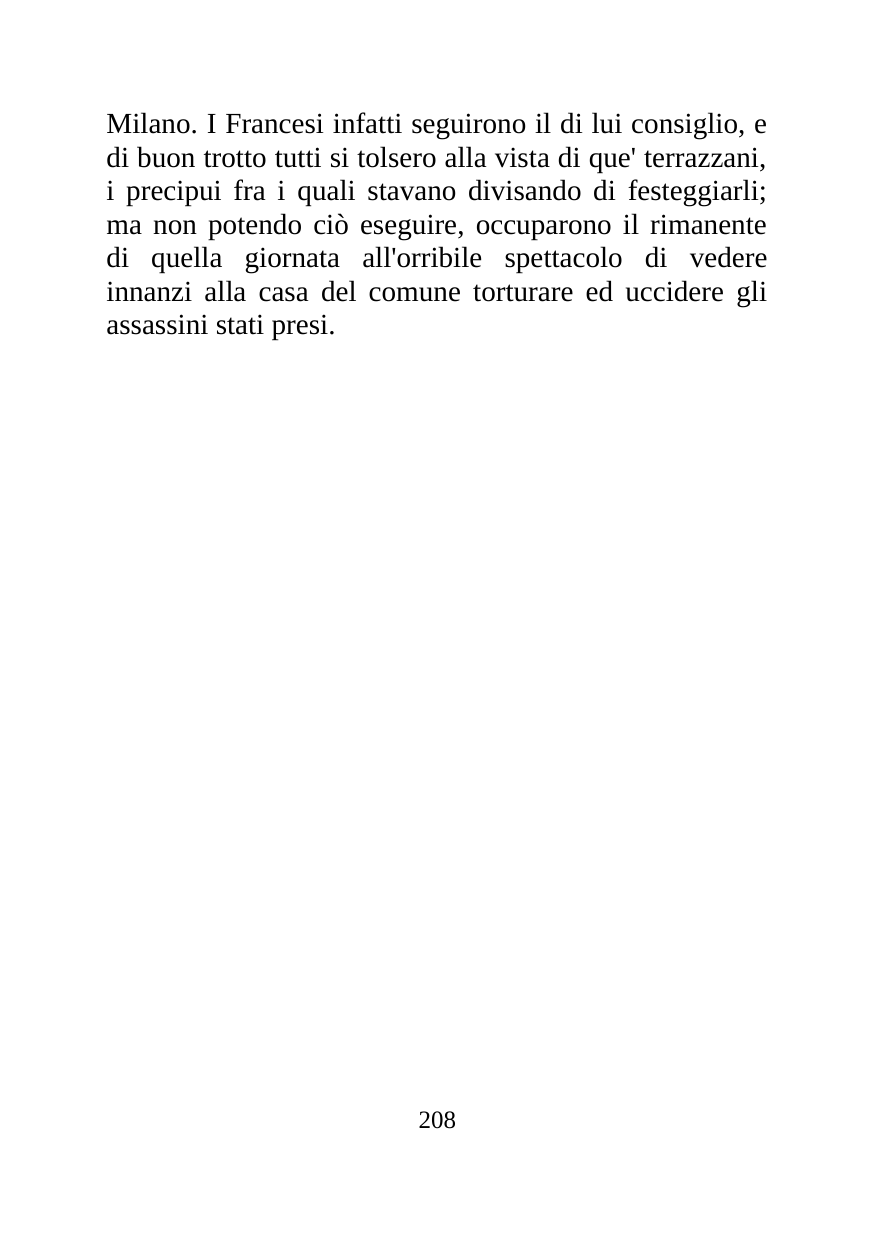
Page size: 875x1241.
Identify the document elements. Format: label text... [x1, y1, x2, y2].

text Milano. I Francesi infatti seguirono il di lui consiglio, e di buon trotto tutti si tolsero alla vista di que' terrazzani, i precipui fra i quali stavano divisando di festeggiarli; ma non potendo ciò eseguire, occuparono il rimanente di quella giornata all'orribile spettacolo di vedere innanzi alla casa del comune torturare ed uccidere gli assassini stati presi. [106, 106, 768, 341]
